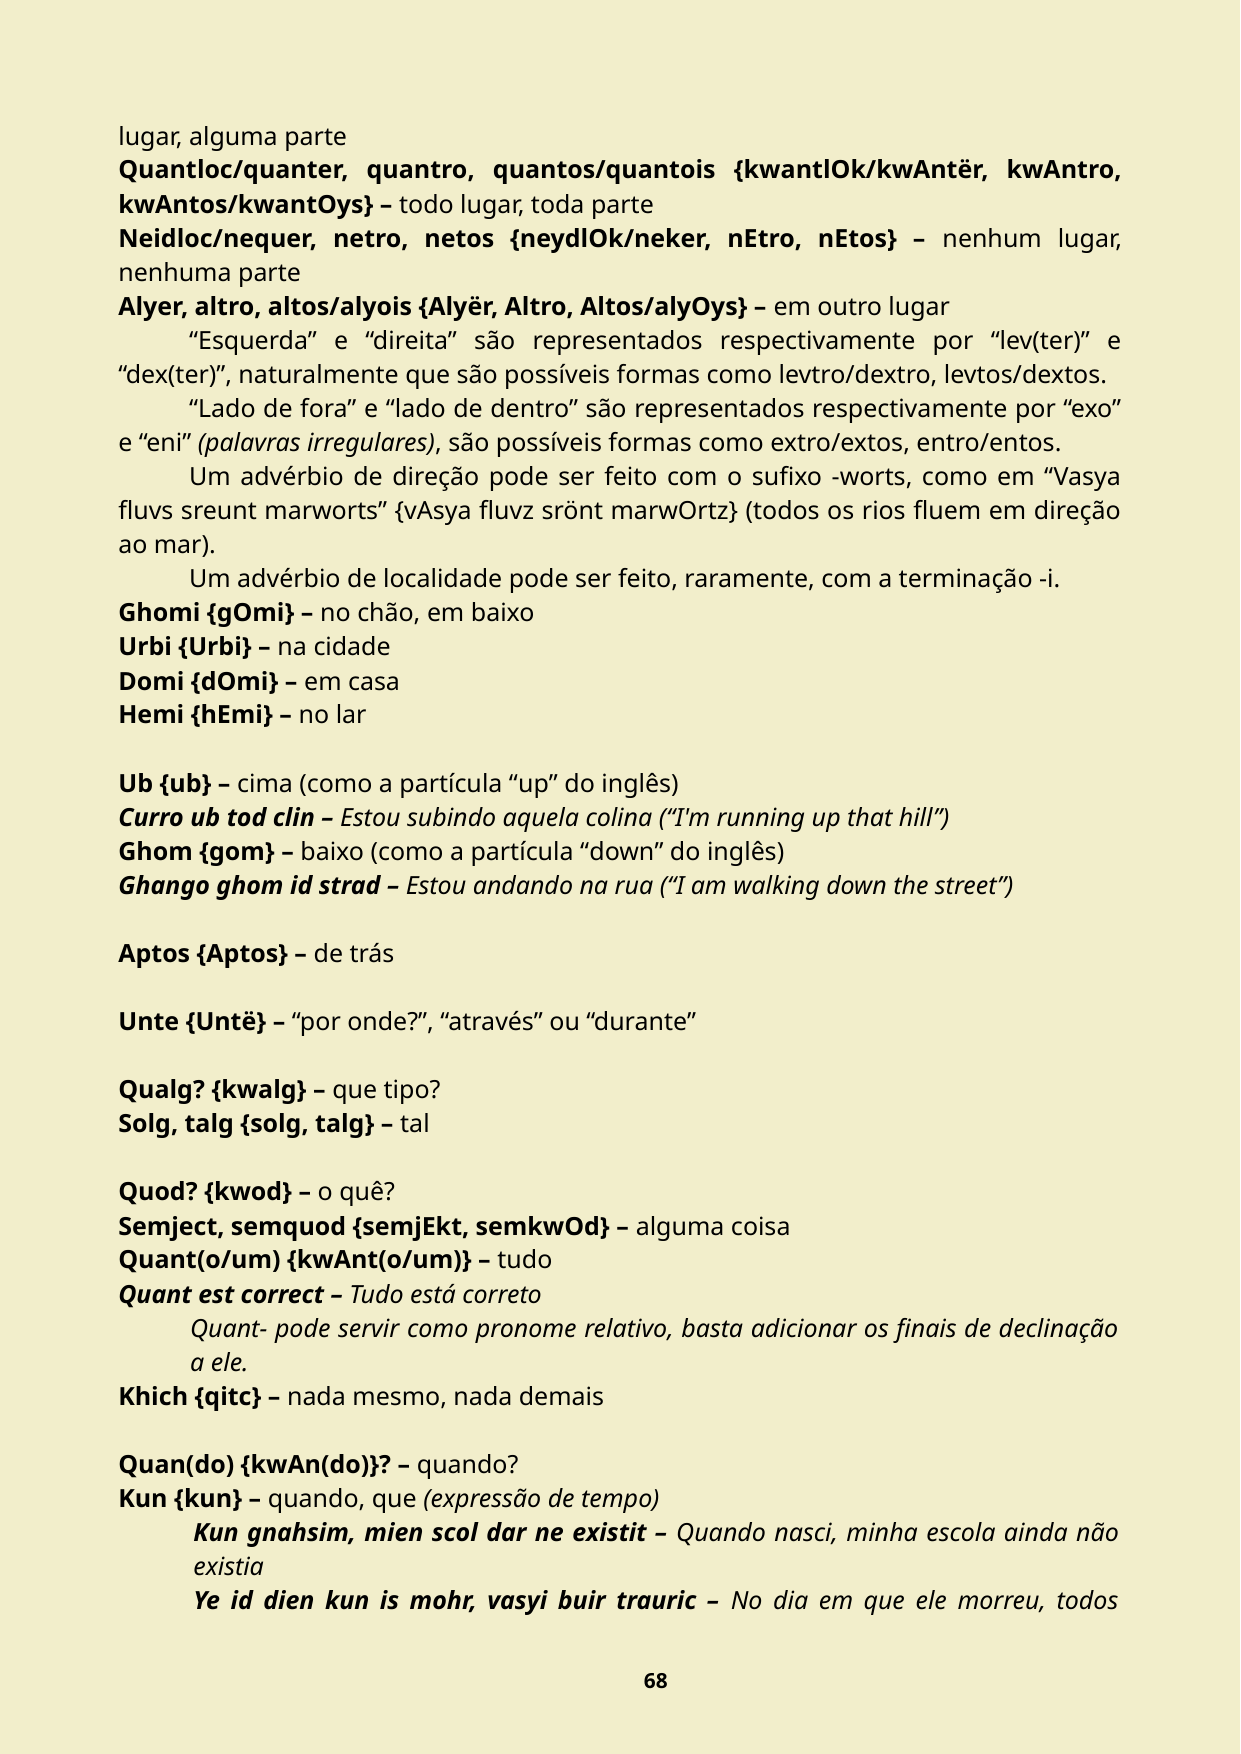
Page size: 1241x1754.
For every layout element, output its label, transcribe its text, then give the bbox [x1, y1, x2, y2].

text “Esquerda” e “direita” são representados respectivamente por “lev(ter)” e “dex(ter)”, naturalmente que são possíveis formas como levtro/dextro, levtos/dextos. [118, 322, 1122, 391]
text lugar, alguma parte [118, 118, 1122, 152]
text Ye id dien kun is mohr, vasyi buir trauric – No dia em que ele morreu, todos [193, 1583, 1122, 1617]
text Quant est correct – Tudo está correto [118, 1276, 1122, 1310]
text Aptos {Aptos} – de trás [118, 936, 1122, 970]
text Khich {qitc} – nada mesmo, nada demais [118, 1378, 1122, 1412]
text Kun {kun} – quando, que (expressão de tempo) [118, 1481, 1122, 1515]
text Um advérbio de direção pode ser feito com o sufixo -worts, como em “Vasya fluvs sreunt marworts” {vAsya fluvz srönt marwOrtz} (todos os rios fluem em direção ao mar). [118, 459, 1122, 561]
text Urbi {Urbi} – na cidade [118, 629, 1122, 663]
text Quant- pode servir como pronome relativo, basta adicionar os finais de declinação a ele. [190, 1310, 1122, 1378]
text Hemi {hEmi} – no lar [118, 697, 1122, 731]
text Alyer, altro, altos/alyois {Alyër, Altro, Altos/alyOys} – em outro lugar [118, 288, 1122, 322]
text Semject, semquod {semjEkt, semkwOd} – alguma coisa [118, 1208, 1122, 1242]
text Qualg? {kwalg} – que tipo? [118, 1072, 1122, 1106]
text Ub {ub} – cima (como a partícula “up” do inglês) [118, 765, 1122, 799]
text Quan(do) {kwAn(do)}? – quando? [118, 1447, 1122, 1481]
text Um advérbio de localidade pode ser feito, raramente, com a terminação -i. [118, 561, 1122, 595]
text Ghomi {gOmi} – no chão, em baixo [118, 595, 1122, 629]
text Quod? {kwod} – o quê? [118, 1174, 1122, 1208]
text “Lado de fora” e “lado de dentro” são representados respectivamente por “exo” e “eni” (palavras irregulares), são possíveis formas como extro/extos, entro/entos. [118, 391, 1122, 459]
text Unte {Untë} – “por onde?”, “através” ou “durante” [118, 1004, 1122, 1038]
text Ghango ghom id strad – Estou andando na rua (“I am walking down the street”) [118, 867, 1122, 902]
text Kun gnahsim, mien scol dar ne existit – Quando nasci, minha escola ainda não existia [193, 1515, 1122, 1583]
text Neidloc/nequer, netro, netos {neydlOk/neker, nEtro, nEtos} – nenhum lugar, nenhuma parte [118, 220, 1122, 288]
text Curro ub tod clin – Estou subindo aquela colina (“I'm running up that hill”) [118, 799, 1122, 833]
text Quant(o/um) {kwAnt(o/um)} – tudo [118, 1242, 1122, 1276]
text Domi {dOmi} – em casa [118, 663, 1122, 697]
text Solg, talg {solg, talg} – tal [118, 1106, 1122, 1140]
text Quantloc/quanter, quantro, quantos/quantois {kwantlOk/kwAntër, kwAntro, kwAntos/kwantOys} – todo lugar, toda parte [118, 152, 1122, 220]
text Ghom {gom} – baixo (como a partícula “down” do inglês) [118, 833, 1122, 867]
